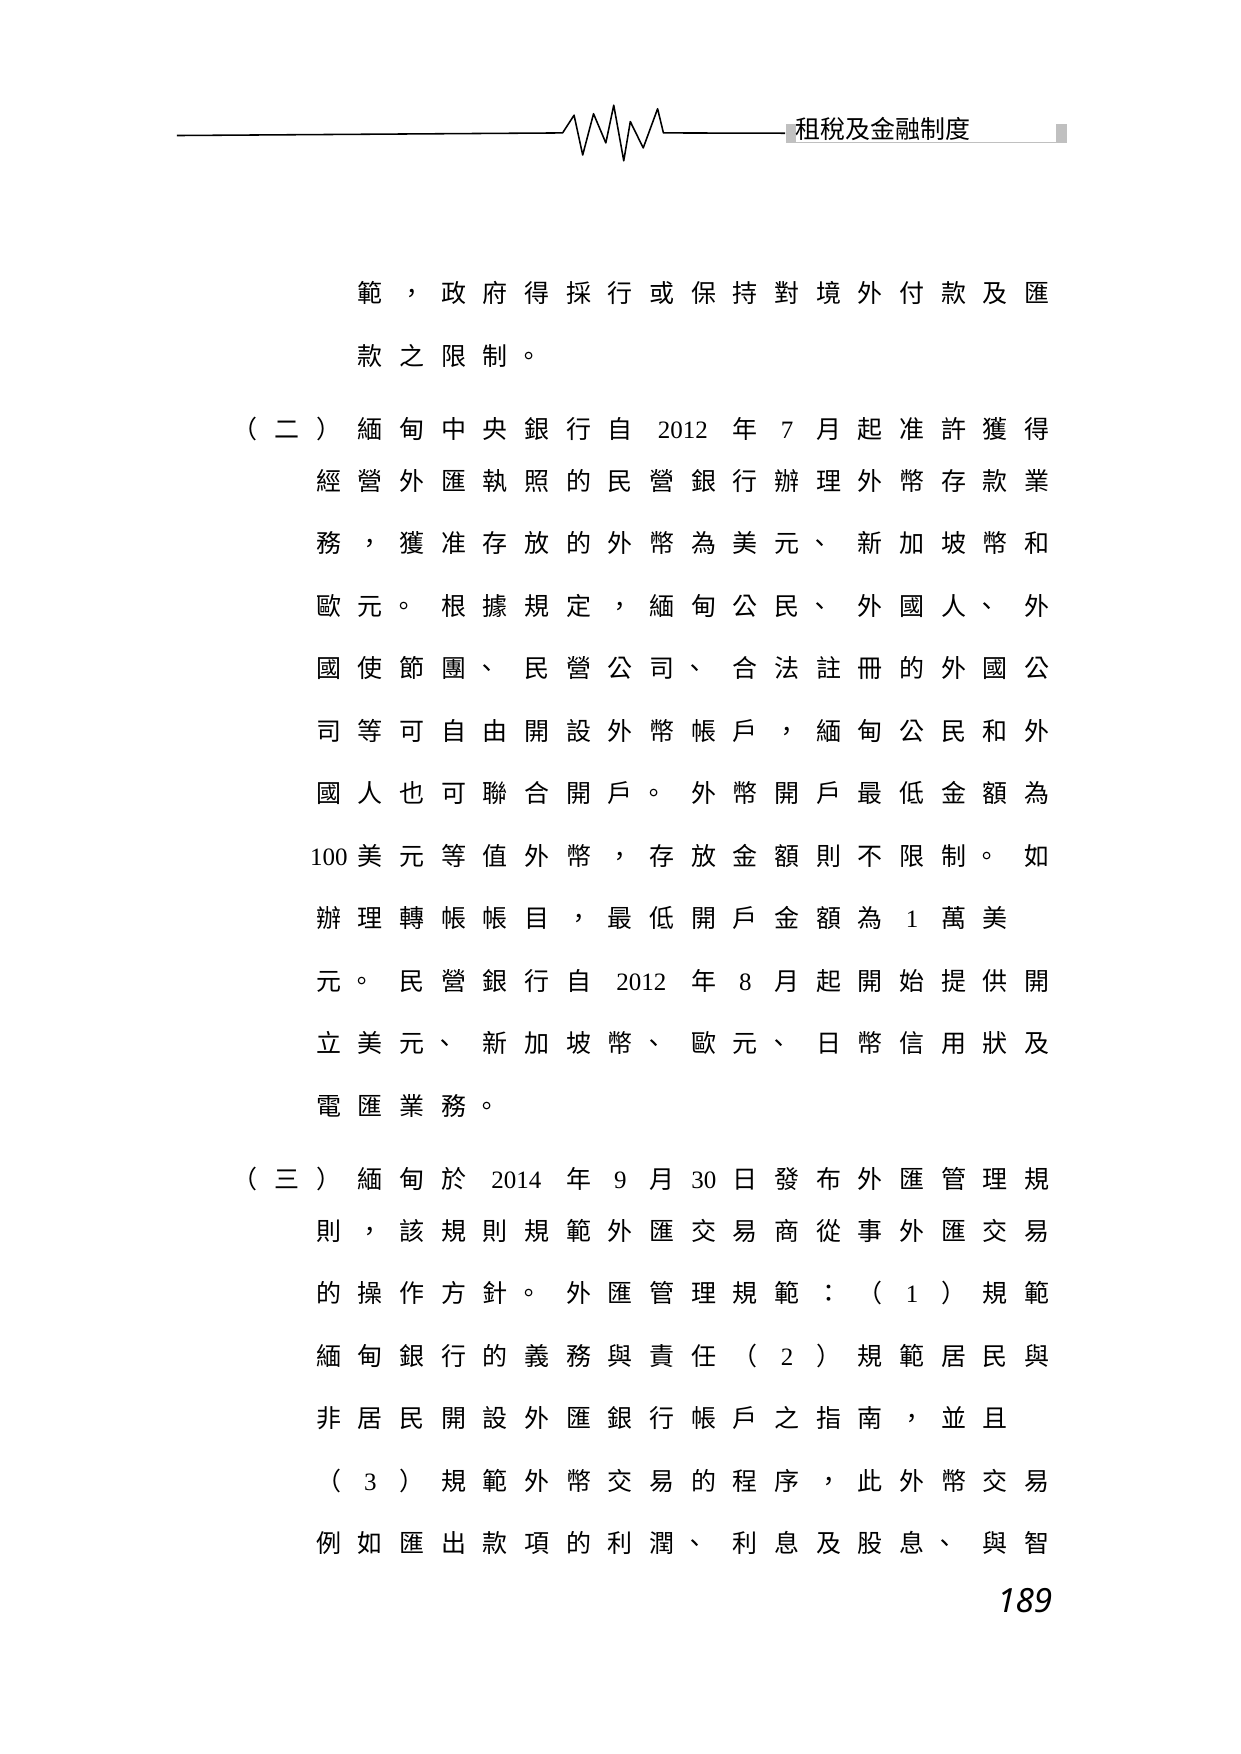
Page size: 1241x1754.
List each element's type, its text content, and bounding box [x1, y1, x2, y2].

text （二）緬甸中央銀行自2012年7月起准許獲得經營外匯執照的民營銀行辦理外幣存款業務，獲准存放的外幣為美元、新加坡幣和歐元。根據規定，緬甸公民、外國人、外國使節團、民營公司、合法註冊的外國公司等可自由開設外幣帳戶，緬甸公民和外國人也可聯合開戶。外幣開戶最低金額為100美元等值外幣，存放金額則不限制。如辦理轉帳帳目，最低開戶金額為1萬美元。民營銀行自2012年8月起開始提供開立美元、新加坡幣、歐元、日幣信用狀及電匯業務。 [207, 375, 1058, 1125]
text 範，政府得採行或保持對境外付款及匯款之限制。 [281, 250, 1058, 375]
text （三）緬甸於2014年9月30日發布外匯管理規則，該規則規範外匯交易商從事外匯交易的操作方針。外匯管理規範：（1）規範緬甸銀行的義務與責任（2）規範居民與非居民開設外匯銀行帳戶之指南，並且（3）規範外幣交易的程序，此外幣交易例如匯出款項的利潤、利息及股息、與智 [207, 1125, 1058, 1563]
